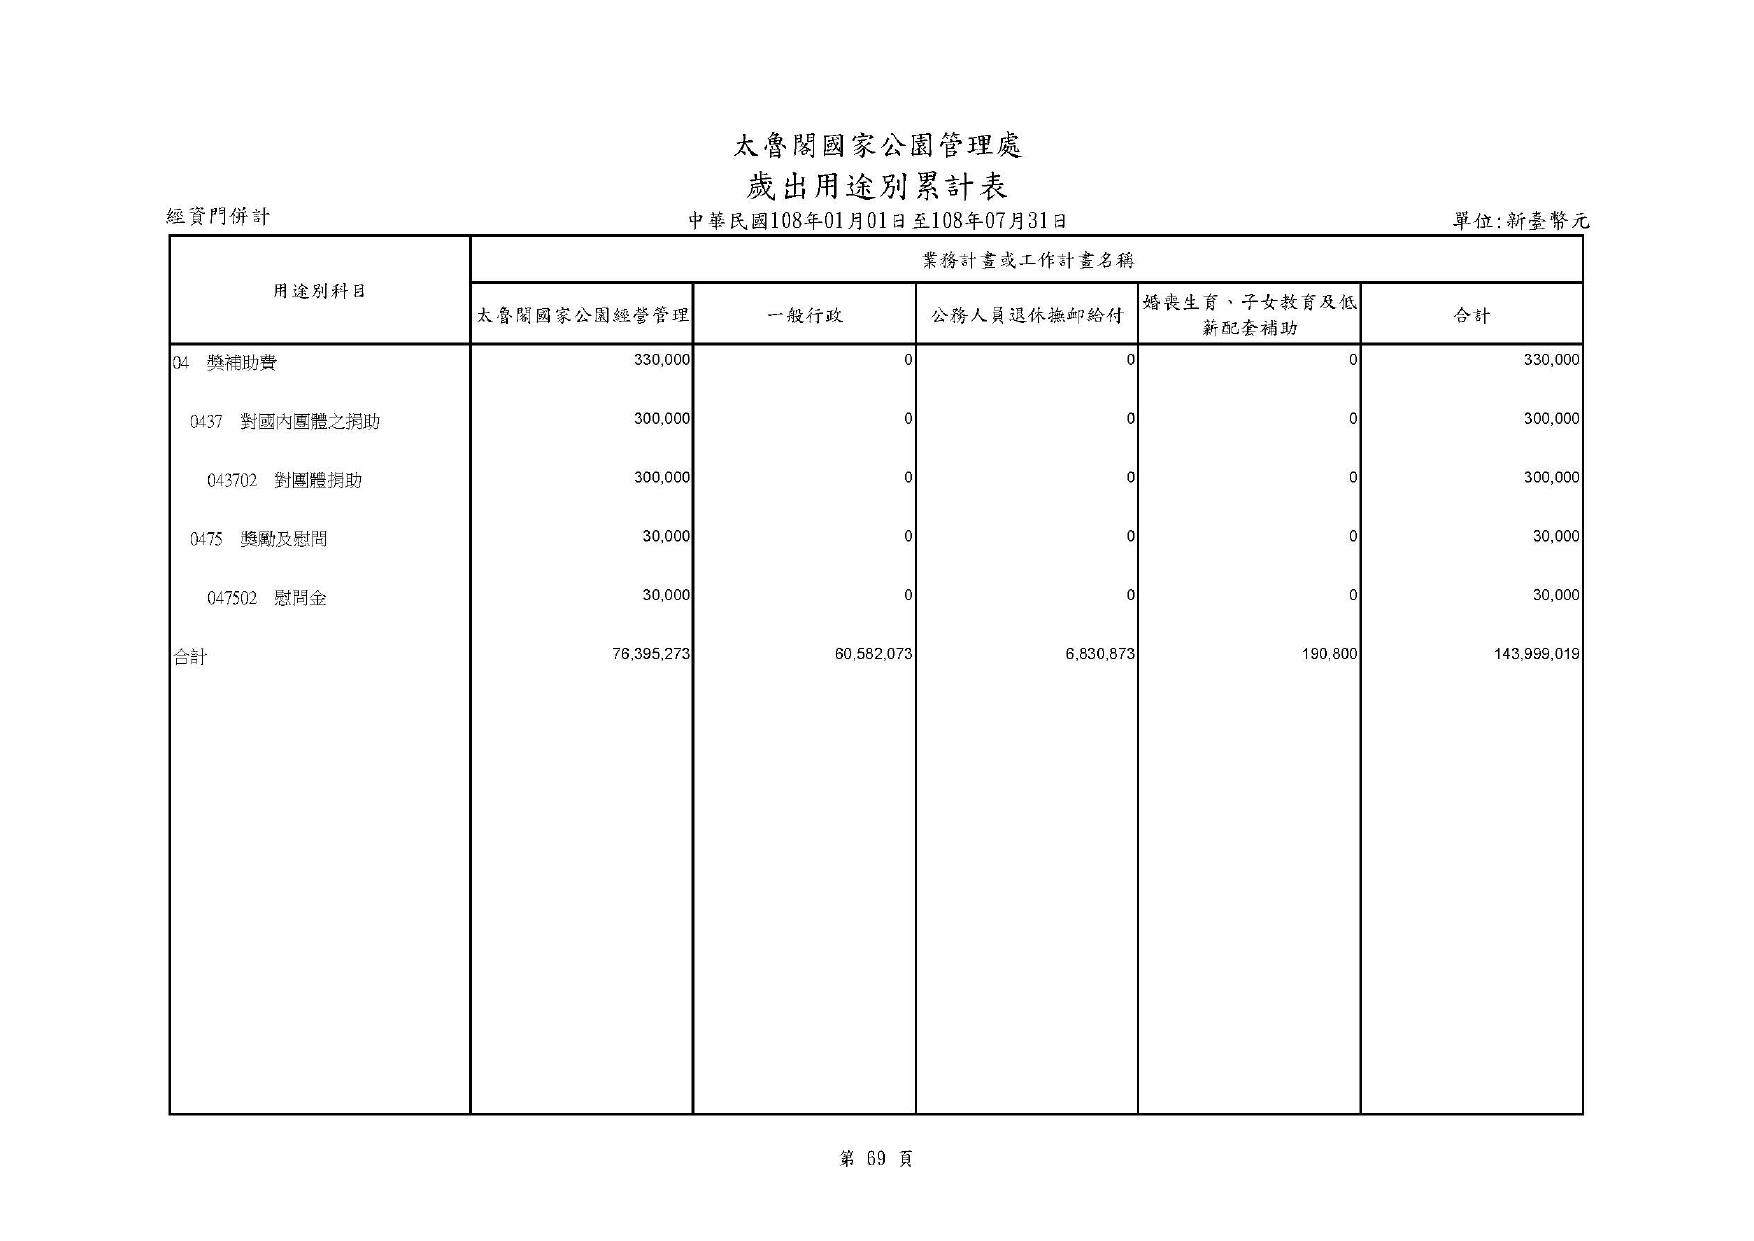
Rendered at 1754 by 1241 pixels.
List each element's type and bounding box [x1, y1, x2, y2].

picture [59, 59, 1695, 1216]
